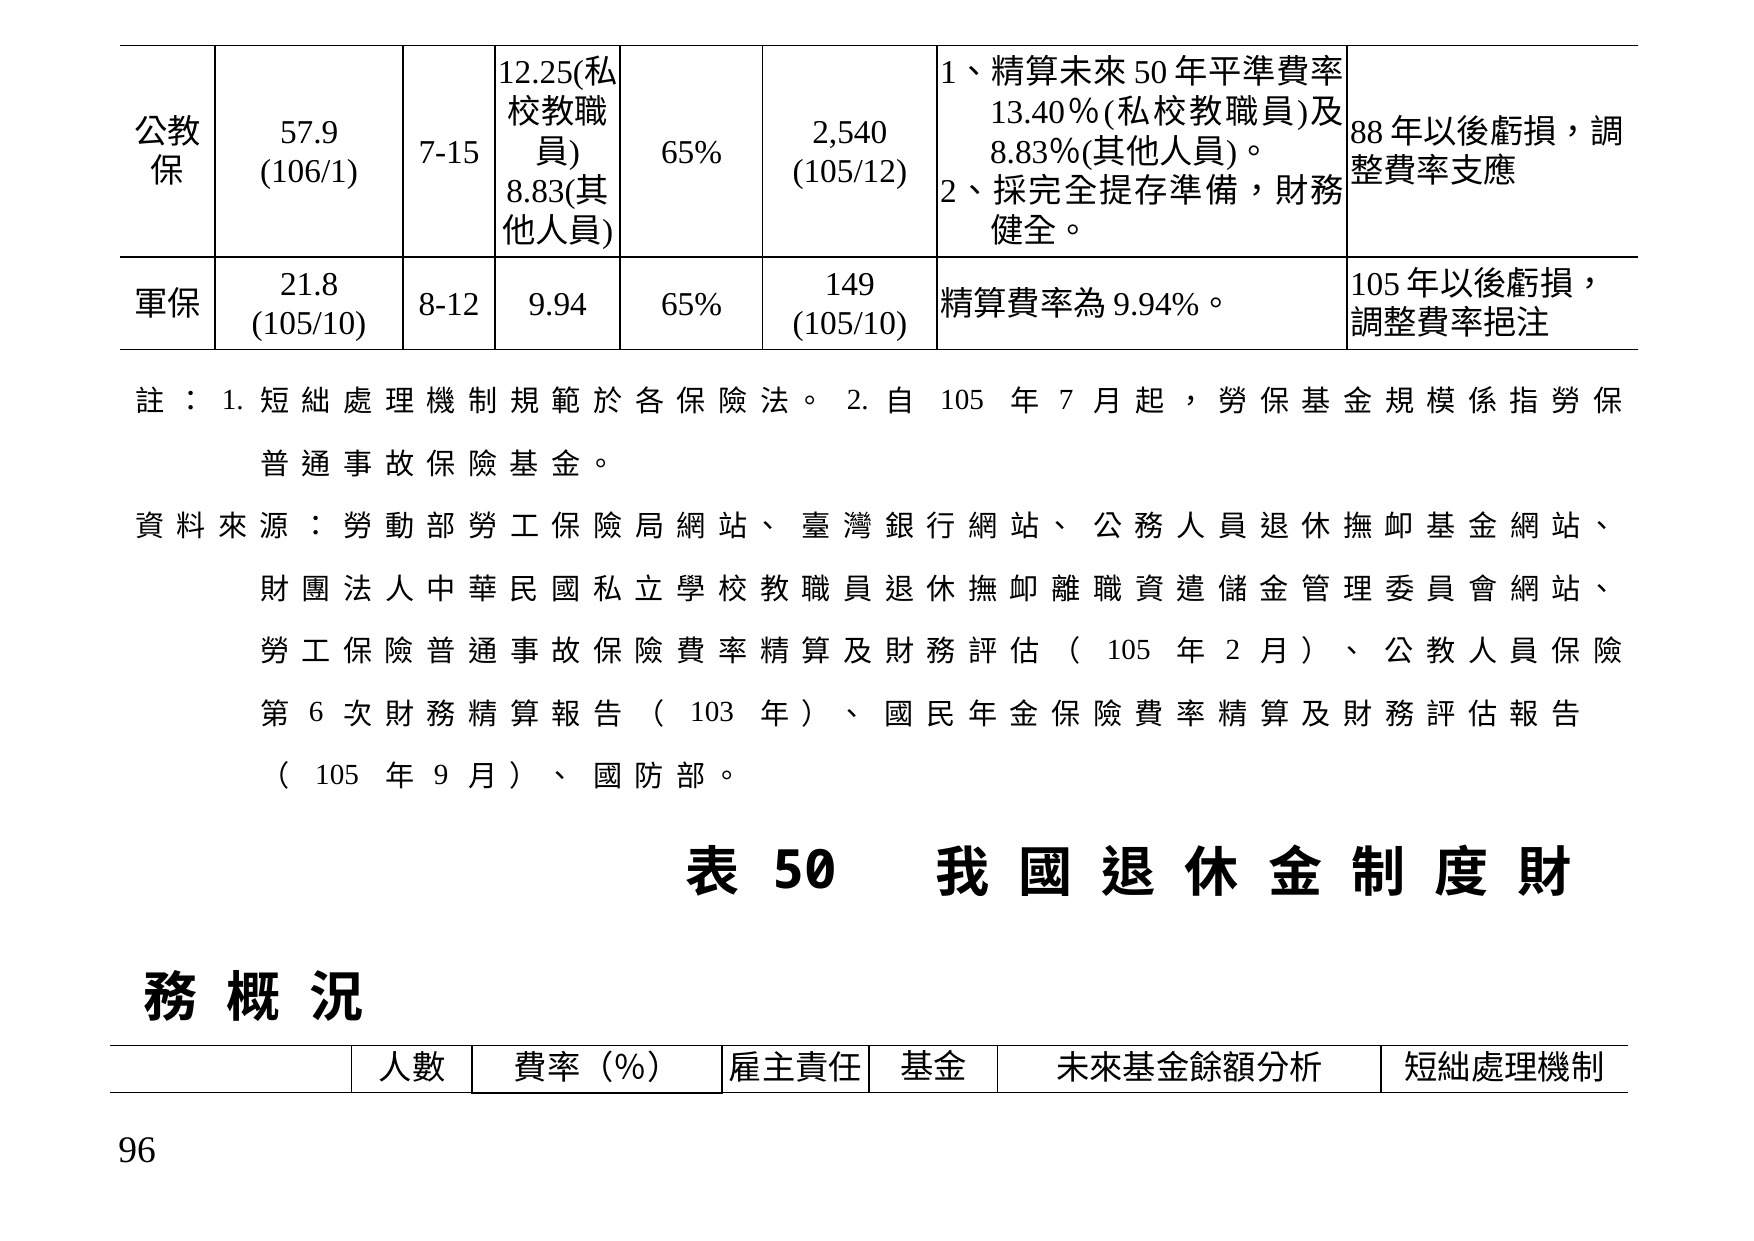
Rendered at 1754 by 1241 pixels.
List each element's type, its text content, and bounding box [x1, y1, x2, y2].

table_cell 65% [621, 258, 762, 349]
table_cell 105年以後虧損，調整費率挹注 [1348, 258, 1637, 349]
table_header 人數 [352, 1046, 471, 1092]
table_cell 1、精算未來50年平準費率13.40％(私校教職員)及8.83％(其他人員)。 2、採完全提存準備，財務健全。 [938, 46, 1346, 256]
text 資料來源：勞動部勞工保險局網站、臺灣銀行網站、公務人員退休撫卹基金網站、財團法人中華民國私立學校教職員退休撫卹離職資遣儲金管理委員會網站、勞工保險普通事故保險費率精算及財務評估（105年2月）、公教人員保險第6次財務精算報告（103年）、國民年金保險費率精算及財務評估報告（105年9月）、國防部。 [128, 482, 1628, 795]
table_header 基金 [870, 1046, 997, 1092]
table_header 未來基金餘額分析 [998, 1046, 1380, 1092]
table_cell 65% [621, 46, 762, 256]
table_cell 21.8 (105/10) [216, 258, 402, 349]
table_cell 軍保 [120, 258, 214, 349]
text 註：1.短絀處理機制規範於各保險法。2.自105年7月起，勞保基金規模係指勞保普通事故保險基金。 [128, 357, 1628, 482]
subtitle 表50 我國退休金制度財務概況 [128, 795, 1628, 1045]
table_cell 精算費率為9.94%。 [938, 258, 1346, 349]
table_header [1628, 1045, 1647, 1092]
table_header [110, 1046, 351, 1092]
table_cell 57.9 (106/1) [216, 46, 402, 256]
table_cell 149 (105/10) [763, 258, 936, 349]
table_header 雇主責任 [723, 1046, 868, 1092]
table_cell 2,540 (105/12) [763, 46, 936, 256]
table_cell 8-12 [404, 258, 494, 349]
table_cell 9.94 [496, 258, 619, 349]
table_cell 12.25(私校教職員) 8.83(其他人員) [496, 46, 619, 256]
table_cell 7-15 [404, 46, 494, 256]
table_cell 公教保 [120, 46, 214, 256]
table_header 短絀處理機制 [1382, 1046, 1628, 1092]
table_header 費率（％） [473, 1046, 721, 1092]
table_cell 88年以後虧損，調整費率支應 [1348, 46, 1637, 256]
